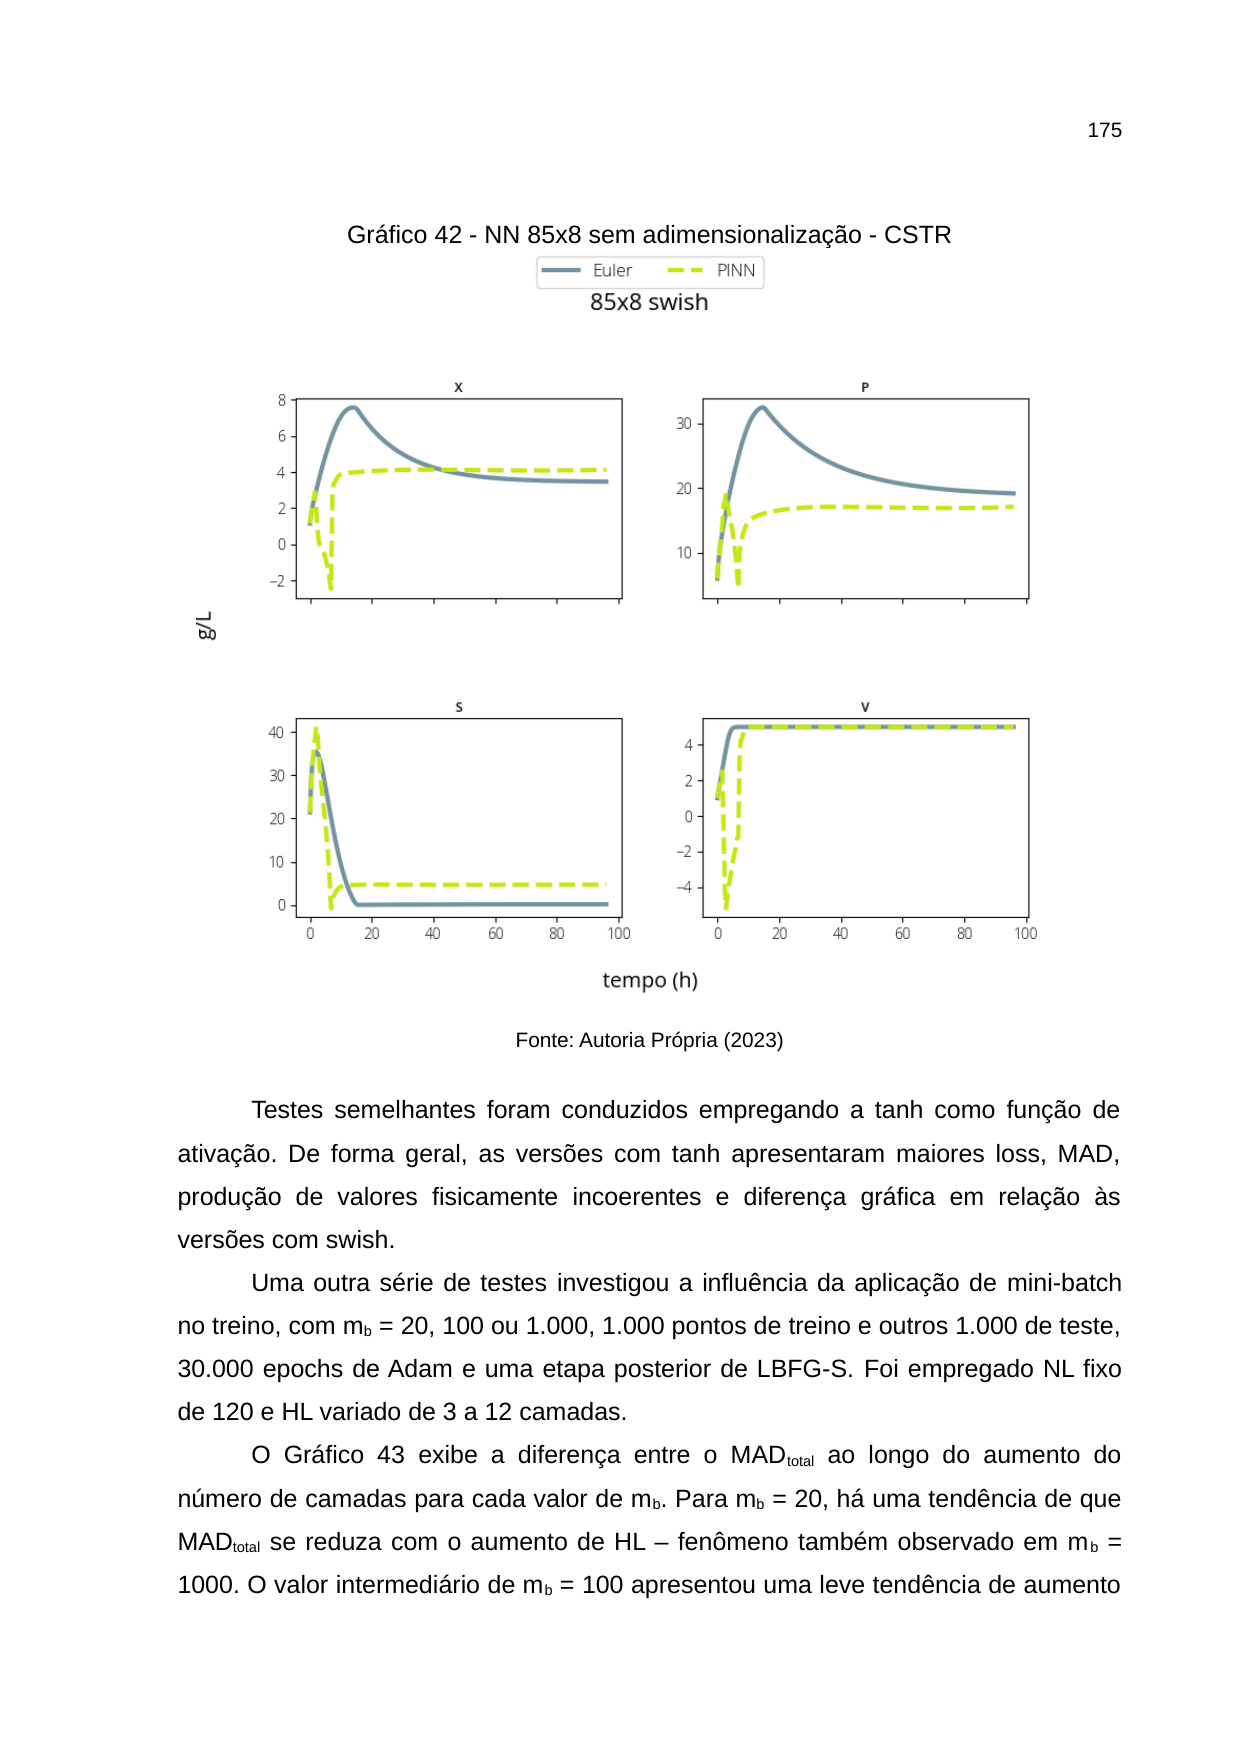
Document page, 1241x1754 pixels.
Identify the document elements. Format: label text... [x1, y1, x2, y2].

text Gráfico 42 - NN 85x8 sem adimensionalização - CSTR [177, 220, 1122, 248]
text O Gráfico 43 exibe a diferença entre o MADtotal ao longo do aumento do número de camadas para cada valor de mb. Para mb = 20, há uma tendência de que MADtotal se reduza com o aumento de HL – fenômeno também observado em mb = 1000. O valor intermediário de mb = 100 apresentou uma leve tendência de aumento [177, 1440, 1122, 1598]
text Fonte: Autoria Própria (2023) [177, 1028, 1122, 1052]
text Testes semelhantes foram conduzidos empregando a tanh como função de ativação. De forma geral, as versões com tanh apresentaram maiores loss, MAD, produção de valores fisicamente incoerentes e diferença gráfica em relação às versões com swish. [177, 1095, 1122, 1253]
picture [177, 248, 1123, 1000]
text Uma outra série de testes investigou a influência da aplicação de mini-batch no treino, com mb = 20, 100 ou 1.000, 1.000 pontos de treino e outros 1.000 de teste, 30.000 epochs de Adam e uma etapa posterior de LBFG-S. Foi empregado NL fixo de 120 e HL variado de 3 a 12 camadas. [177, 1268, 1122, 1426]
